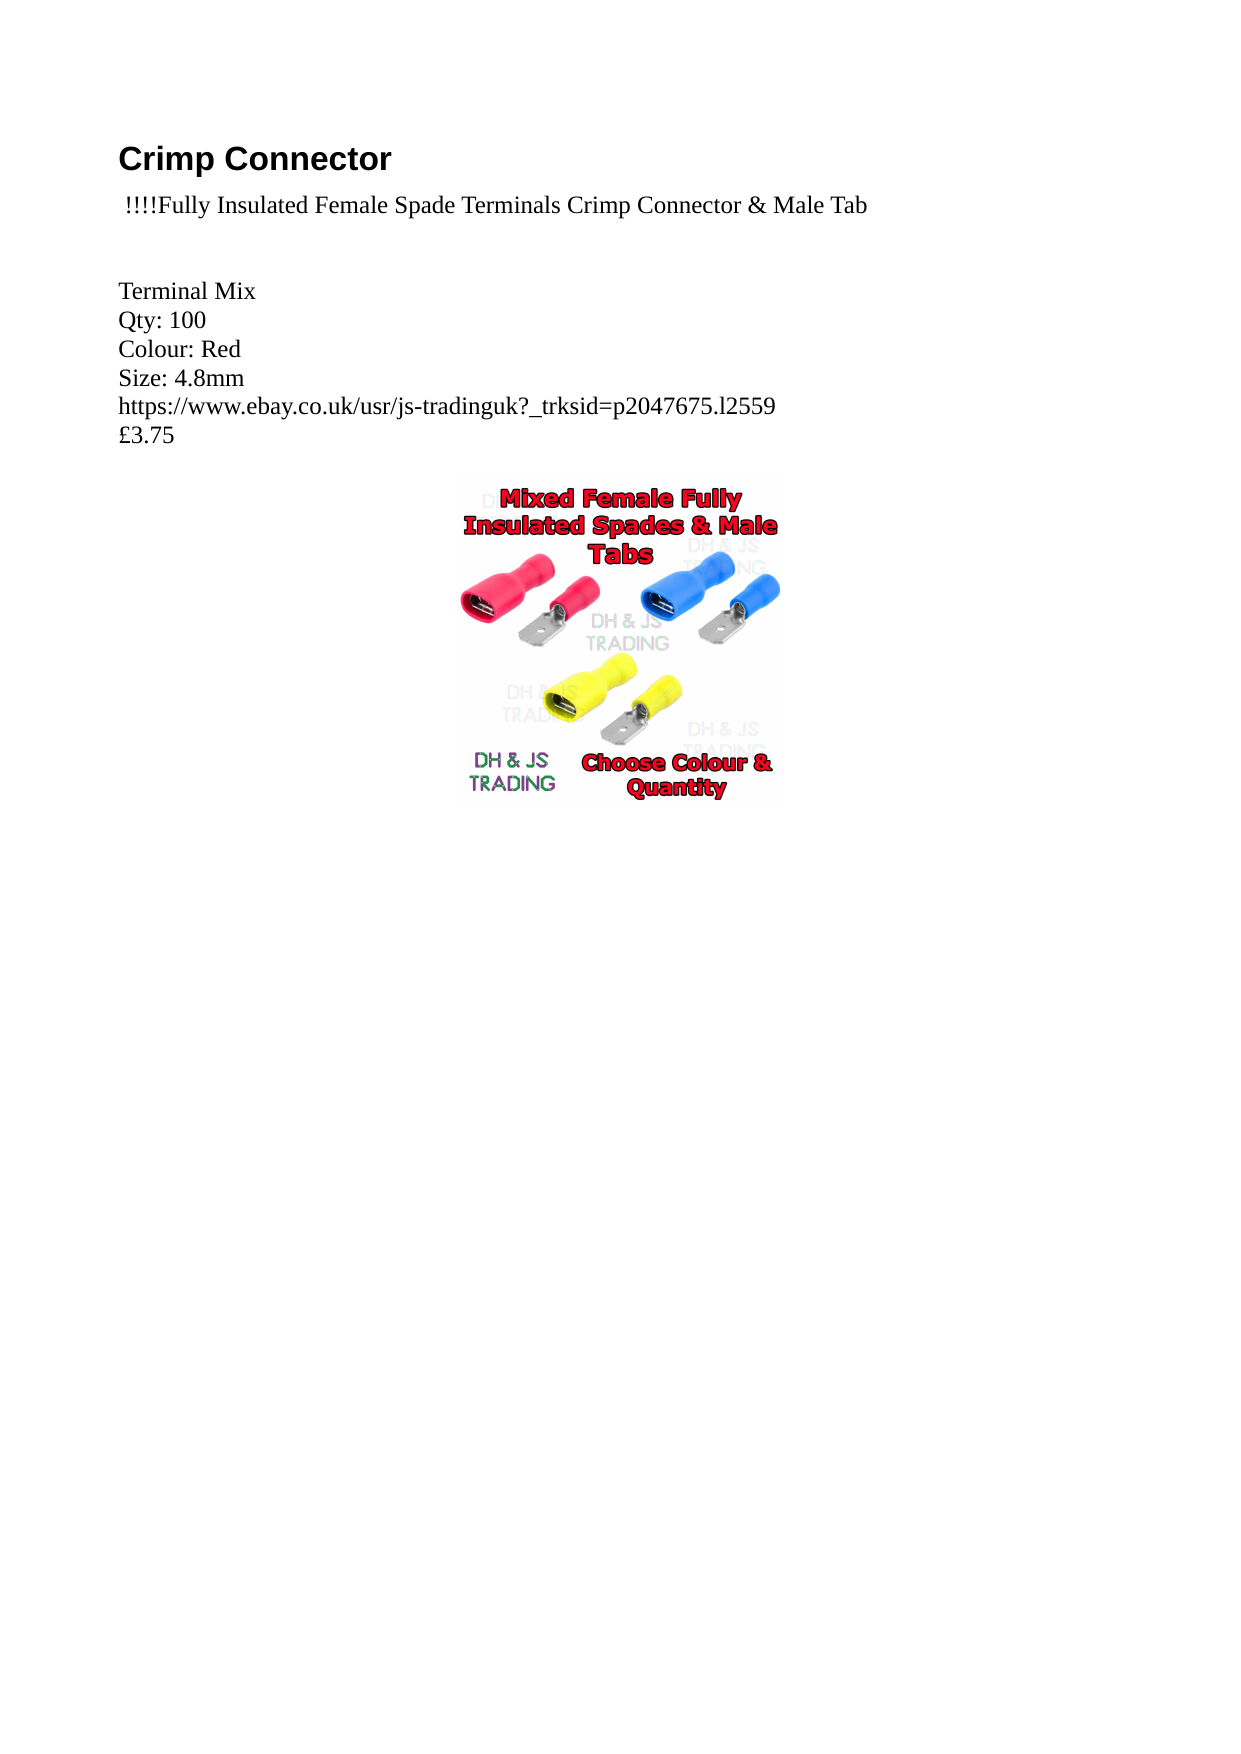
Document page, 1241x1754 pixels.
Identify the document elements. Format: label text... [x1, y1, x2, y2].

text Colour: Red [118, 334, 1122, 363]
text Terminal Mix [118, 276, 1122, 305]
text Qty: 100 [118, 305, 1122, 334]
text https://www.ebay.co.uk/usr/js-tradinguk?_trksid=p2047675.l2559 [118, 391, 1122, 420]
text £3.75 [118, 420, 1122, 449]
subtitle Crimp Connector [118, 139, 1122, 178]
text Size: 4.8mm [118, 363, 1122, 391]
picture [457, 477, 784, 804]
text !!!!Fully Insulated Female Spade Terminals Crimp Connector & Male Tab [118, 190, 1122, 219]
